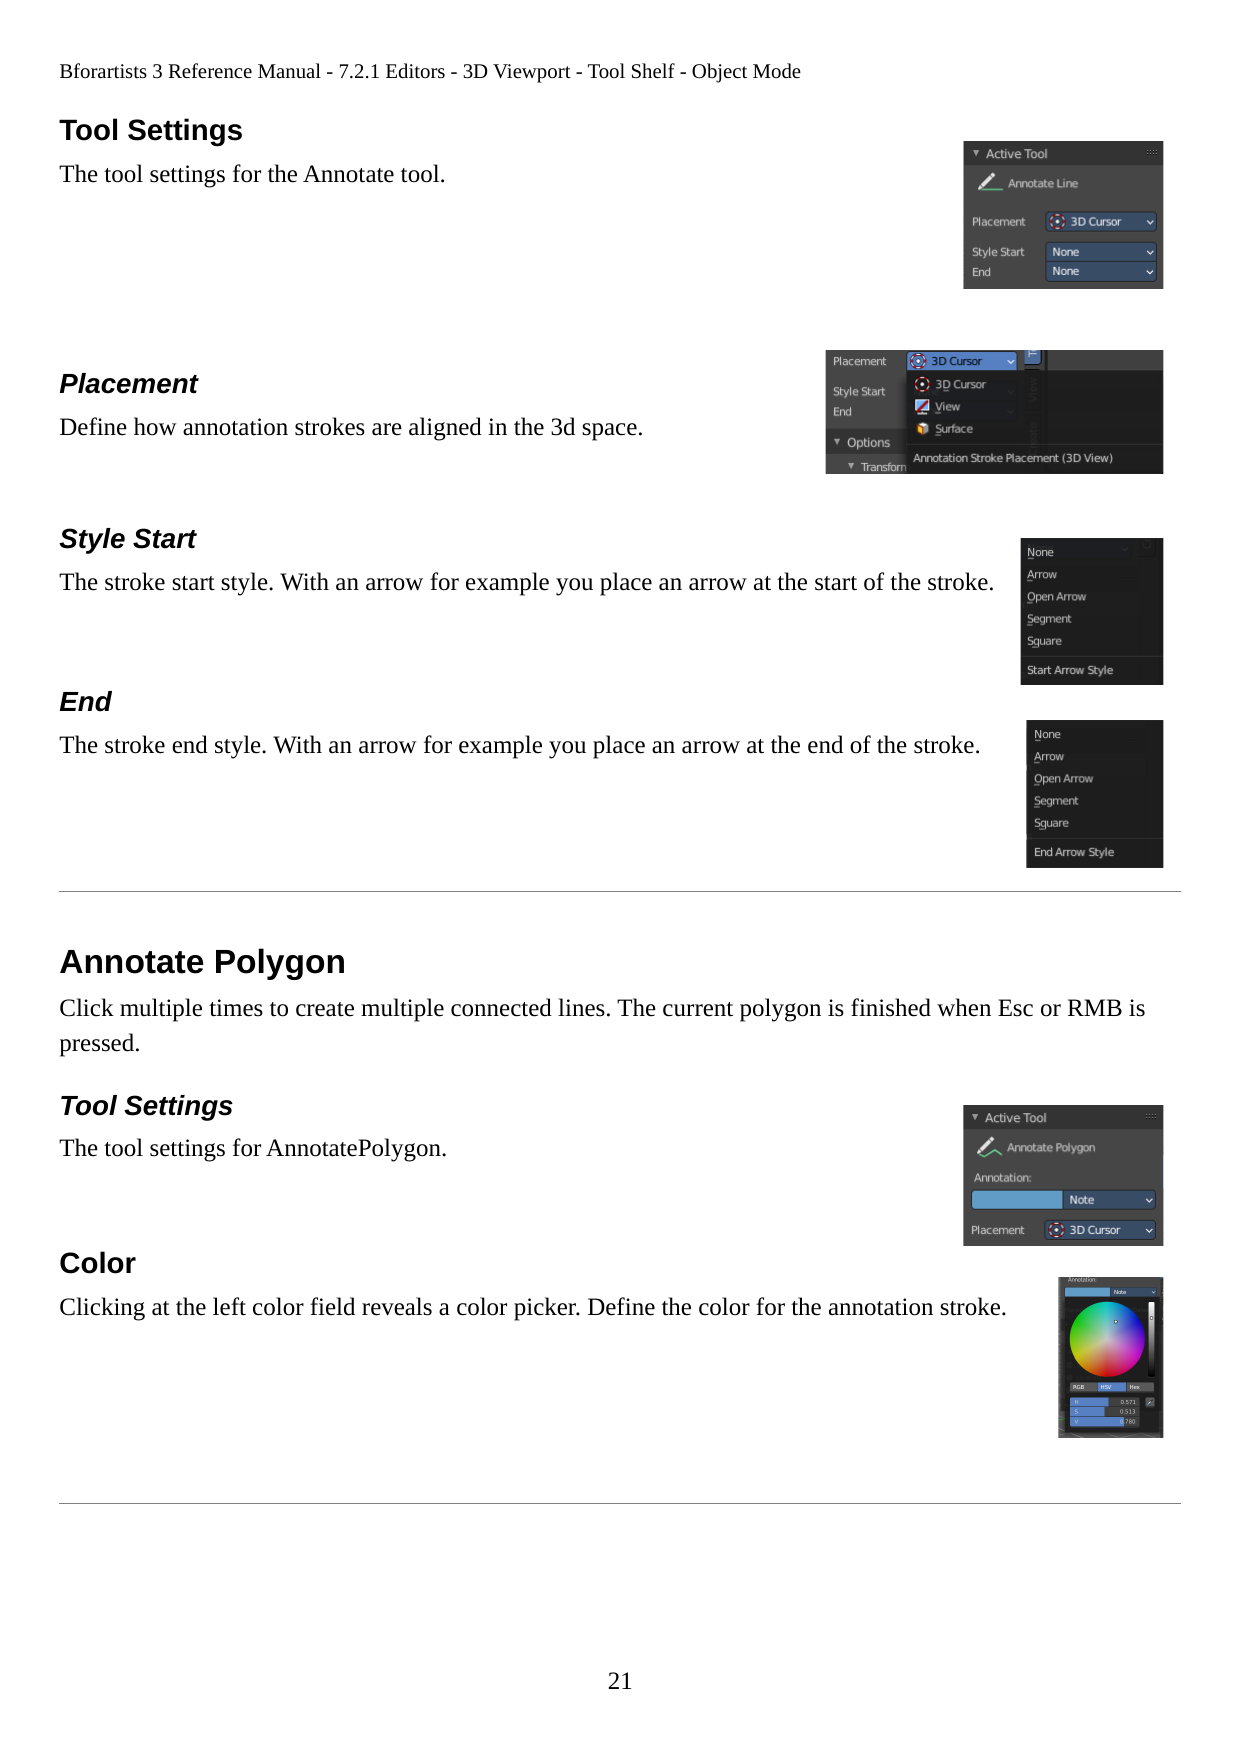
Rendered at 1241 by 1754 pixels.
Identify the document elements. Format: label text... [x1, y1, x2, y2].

subtitle [1164, 368, 1181, 399]
text The stroke start style. With an arrow for example you place an arrow at the start of the stroke. [59, 567, 1020, 596]
text The tool settings for AnnotatePolygon. [59, 1133, 963, 1162]
text Click multiple times to create multiple connected lines. The current polygon is finished when Esc or RMB is pressed. [59, 993, 1181, 1056]
subtitle Color [59, 1246, 1181, 1280]
subtitle End [59, 685, 1181, 717]
subtitle Annotate Polygon [59, 942, 1181, 981]
subtitle Style Start [59, 523, 1181, 554]
subtitle Placement [59, 368, 825, 399]
picture [825, 350, 1164, 474]
picture [1020, 538, 1164, 685]
text The stroke end style. With an arrow for example you place an arrow at the end of the stroke. [59, 730, 1026, 758]
text Clicking at the left color field reveals a color picker. Define the color for the annotation stroke. [59, 1292, 1058, 1321]
subtitle Tool Settings [59, 1089, 1181, 1121]
picture [1058, 1277, 1164, 1438]
text The tool settings for the Annotate tool. [59, 159, 963, 188]
picture [1026, 720, 1164, 868]
picture [963, 1105, 1164, 1246]
picture [963, 141, 1164, 289]
text Define how annotation strokes are aligned in the 3d space. [59, 412, 825, 441]
subtitle Tool Settings [59, 113, 1181, 146]
